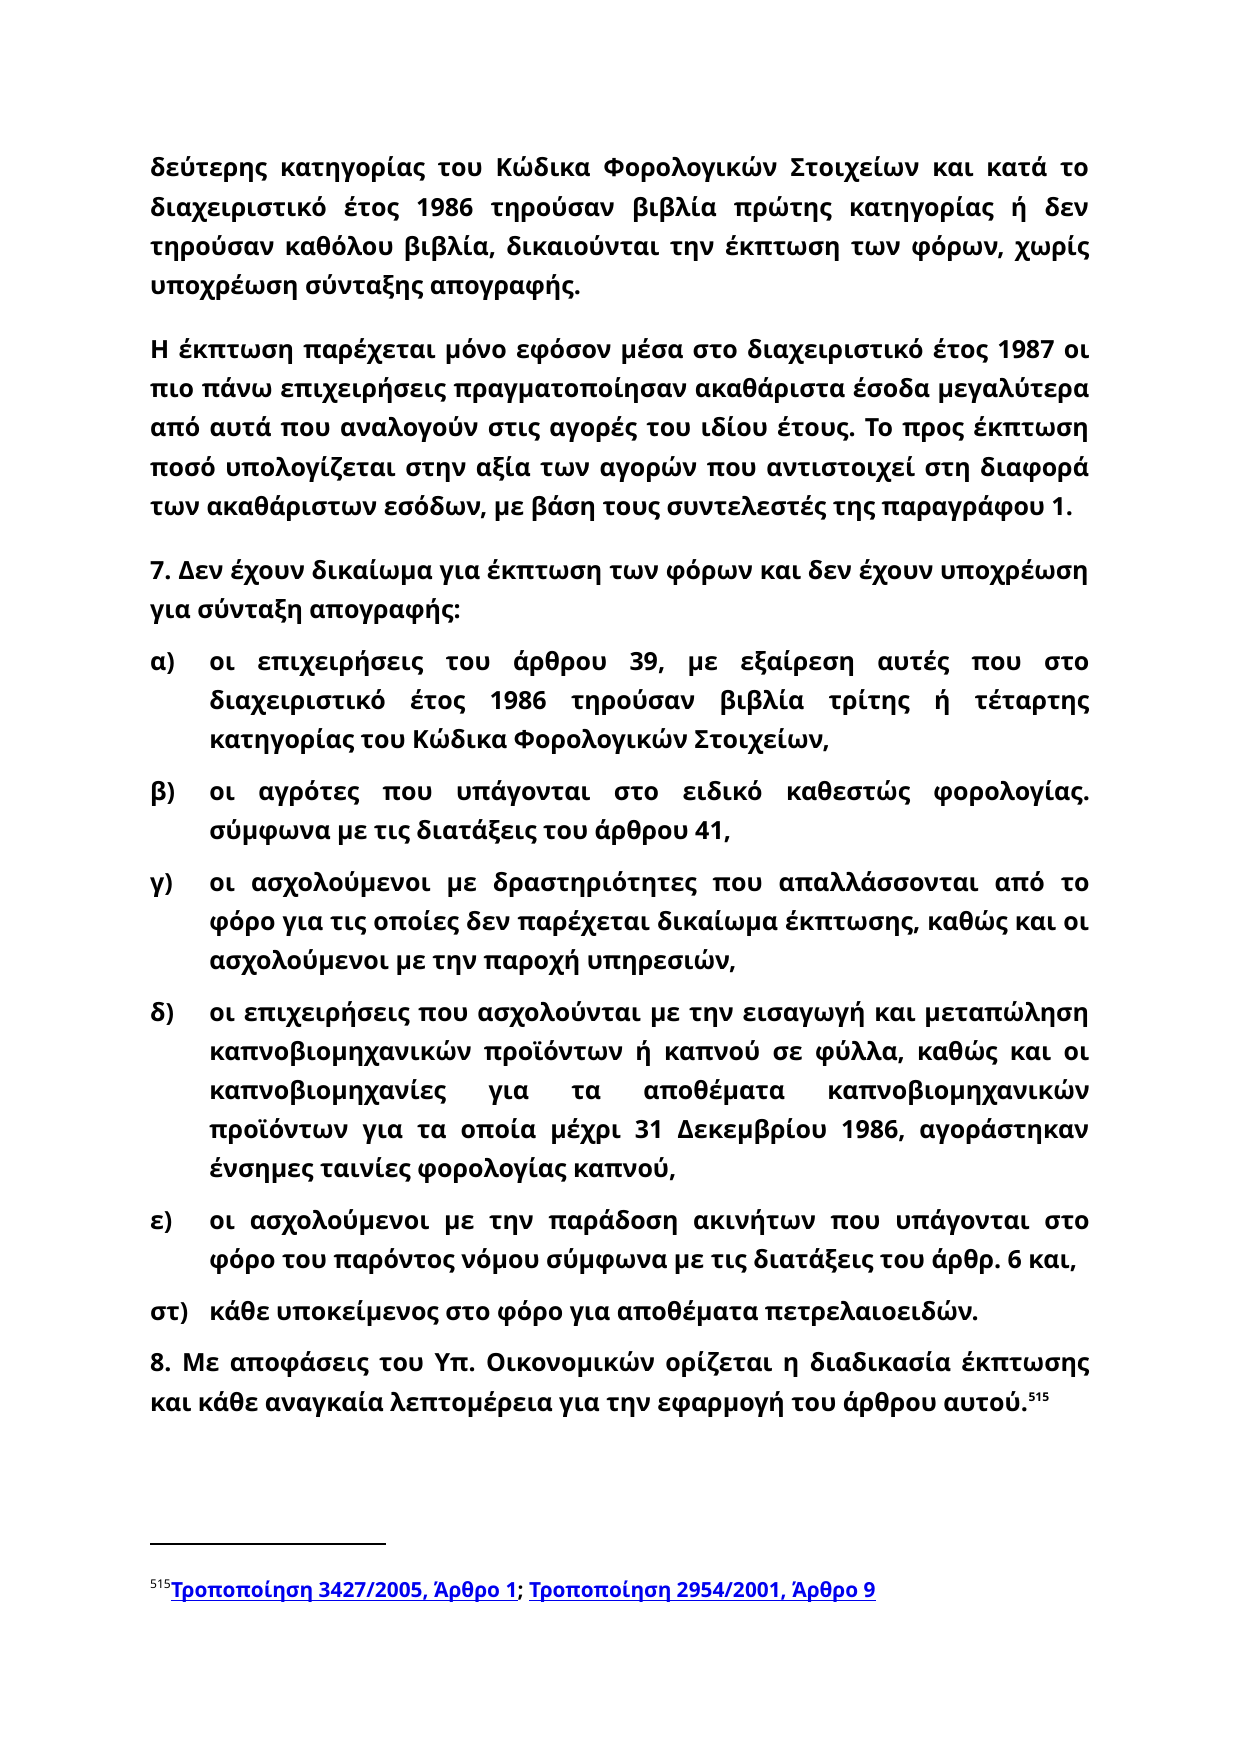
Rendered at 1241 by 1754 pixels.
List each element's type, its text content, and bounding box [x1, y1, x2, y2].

list α) οι επιχειρήσεις του άρθρου 39, με εξαίρεση αυτές που στο διαχειριστικό έτος 1986 τηρούσαν βιβλία τρίτης ή τέταρτης κατηγορίας του Κώδικα Φορολογικών Στοιχείων, [150, 643, 1090, 756]
text Η έκπτωση παρέχεται μόνο εφόσον μέσα στο διαχειριστικό έτος 1987 οι πιο πάνω επιχειρήσεις πραγματοποίησαν ακαθάριστα έσοδα μεγαλύτερα από αυτά που αναλογούν στις αγορές του ιδίου έτους. Το προς έκπτωση ποσό υπολογίζεται στην αξία των αγορών που αντιστοιχεί στη διαφορά των ακαθάριστων εσόδων, με βάση τους συντελεστές της παραγράφου 1. [150, 332, 1090, 522]
text δεύτερης κατηγορίας του Κώδικα Φορολογικών Στοιχείων και κατά το διαχειριστικό έτος 1986 τηρούσαν βιβλία πρώτης κατηγορίας ή δεν τηρούσαν καθόλου βιβλία, δικαιούνται την έκπτωση των φόρων, χωρίς υποχρέωση σύνταξης απογραφής. [150, 150, 1090, 302]
list δ) οι επιχειρήσεις που ασχολούνται με την εισαγωγή και μεταπώληση καπνοβιομηχανικών προϊόντων ή καπνού σε φύλλα, καθώς και οι καπνοβιομηχανίες για τα αποθέματα καπνοβιομηχανικών προϊόντων για τα οποία μέχρι 31 Δεκεμβρίου 1986, αγοράστηκαν ένσημες ταινίες φορολογίας καπνού, [150, 994, 1090, 1185]
list ε) οι ασχολούμενοι με την παράδοση ακινήτων που υπάγονται στο φόρο του παρόντος νόμου σύμφωνα με τις διατάξεις του άρθρ. 6 και, [150, 1202, 1090, 1276]
list στ) κάθε υποκείμενος στο φόρο για αποθέματα πετρελαιοειδών. [150, 1293, 1090, 1327]
list β) οι αγρότες που υπάγονται στο ειδικό καθεστώς φορολογίας. σύμφωνα με τις διατάξεις του άρθρου 41, [150, 773, 1090, 847]
text 7. Δεν έχουν δικαίωμα για έκπτωση των φόρων και δεν έχουν υποχρέωση για σύνταξη απογραφής: [150, 552, 1090, 626]
list γ) οι ασχολούμενοι με δραστηριότητες που απαλλάσσονται από το φόρο για τις οποίες δεν παρέχεται δικαίωμα έκπτωσης, καθώς και οι ασχολούμενοι με την παροχή υπηρεσιών, [150, 864, 1090, 977]
text 8. Με αποφάσεις του Υπ. Οικονομικών ορίζεται η διαδικασία έκπτωσης και κάθε αναγκαία λεπτομέρεια για την εφαρμογή του άρθρου αυτού. [150, 1345, 1090, 1418]
text Τροποποίηση 3427/2005, Άρθρο 1; Τροποποίηση 2954/2001, Άρθρο 9 [150, 1576, 1090, 1604]
